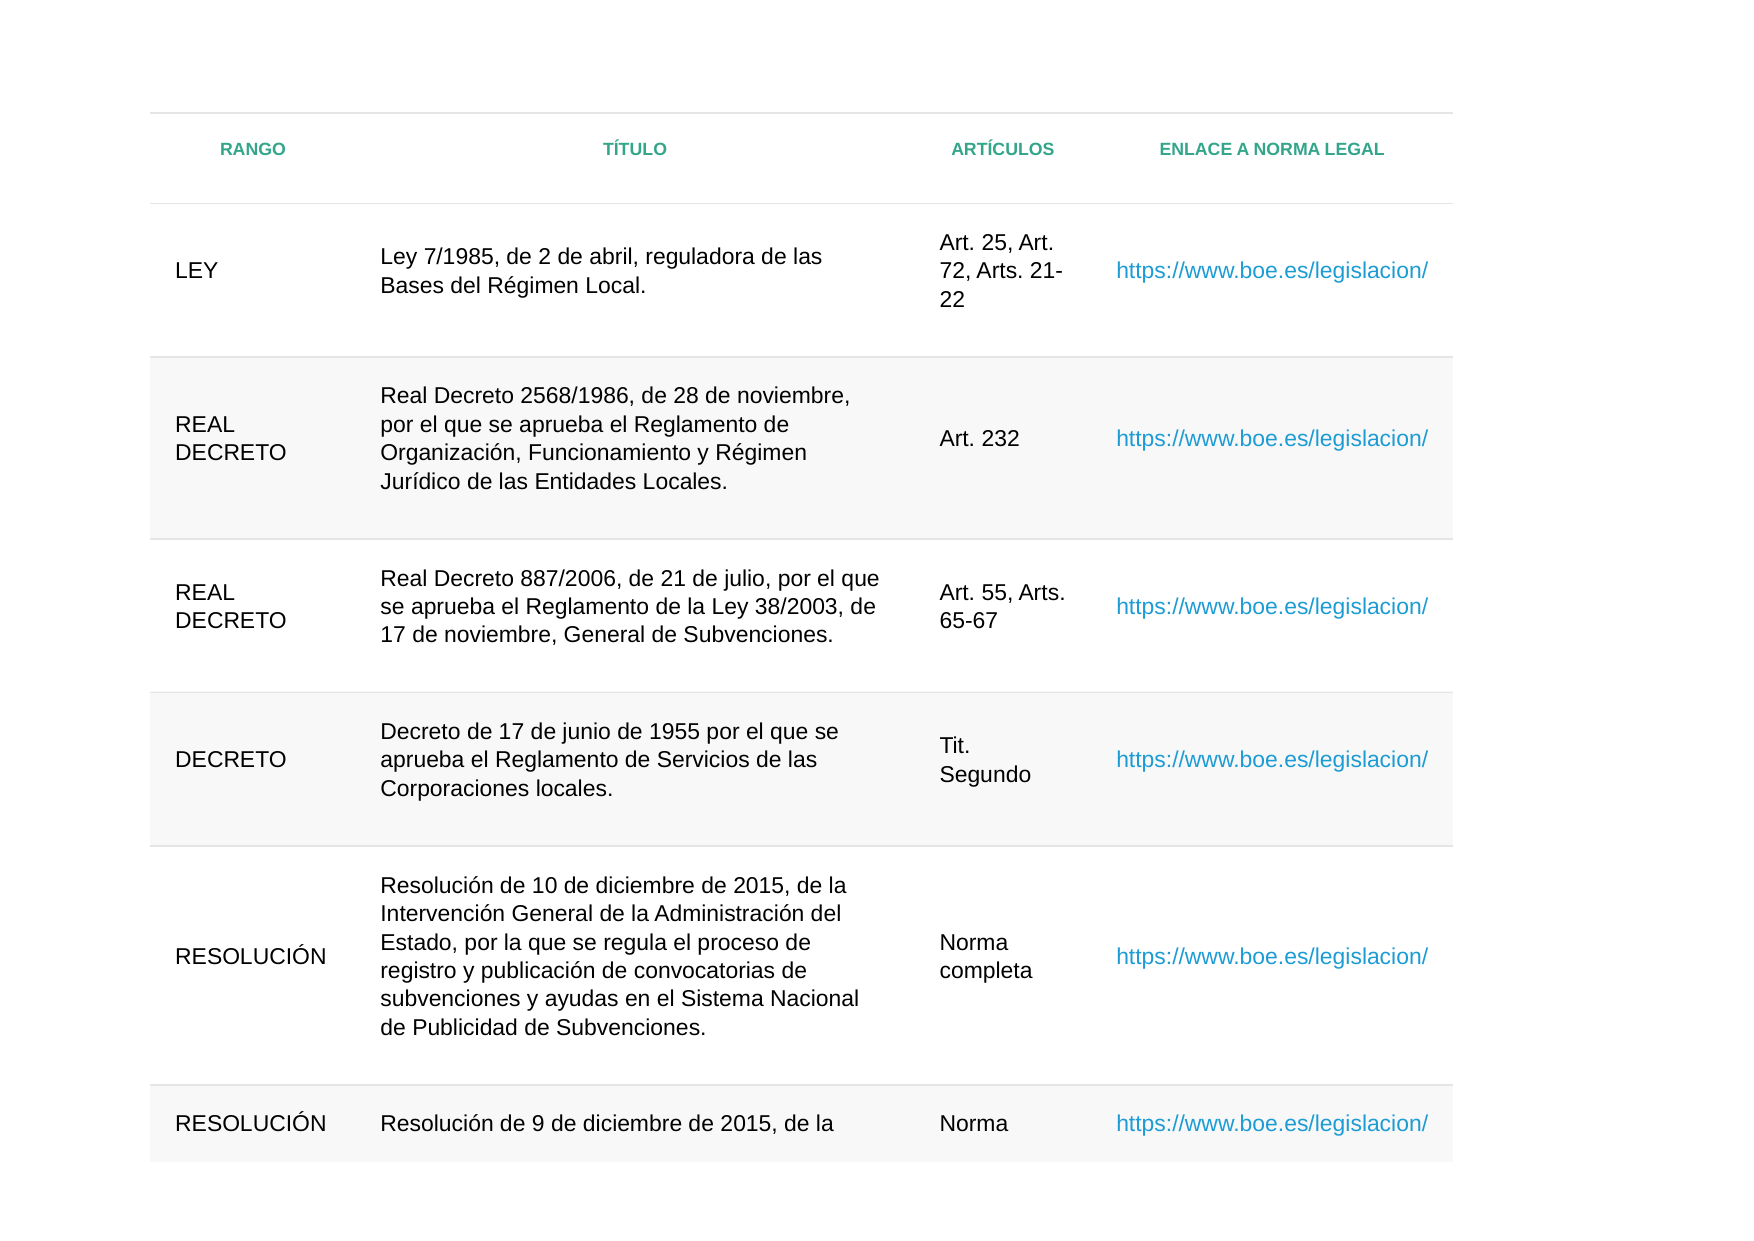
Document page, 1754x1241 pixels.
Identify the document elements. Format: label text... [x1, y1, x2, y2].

table_cell https://www.boe.es/legislacion/ [1091, 693, 1453, 845]
table_cell Real Decreto 887/2006, de 21 de julio, por el que se aprueba el Reglamento de la Ley 38/2003, de 17 de noviembre, General de Subvenciones. [355, 540, 914, 691]
table_cell https://www.boe.es/legislacion/ [1091, 540, 1453, 691]
table_cell https://www.boe.es/legislacion/ [1091, 204, 1453, 356]
table_header ENLACE A NORMA LEGAL [1091, 114, 1453, 202]
table_cell RESOLUCIÓN [150, 847, 355, 1084]
table_cell Art. 25, Art. 72, Arts. 21-22 [914, 204, 1091, 356]
table_cell Real Decreto 2568/1986, de 28 de noviembre, por el que se aprueba el Reglamento de Organización, Funcionamiento y Régimen Jurídico de las Entidades Locales. [355, 358, 914, 538]
table_cell Art. 55, Arts. 65-67 [914, 540, 1091, 691]
table_cell Norma completa [914, 847, 1091, 1084]
table_cell Resolución de 9 de diciembre de 2015, de la [355, 1086, 914, 1162]
table_cell https://www.boe.es/legislacion/ [1091, 358, 1453, 538]
table_cell RESOLUCIÓN [150, 1086, 355, 1162]
table_cell Norma [914, 1086, 1091, 1162]
table_cell LEY [150, 204, 355, 356]
table_header RANGO [150, 114, 355, 202]
table_cell Tit. Segundo [914, 693, 1091, 845]
table_header ARTÍCULOS [914, 114, 1091, 202]
table_cell Art. 232 [914, 358, 1091, 538]
table_cell REAL DECRETO [150, 540, 355, 691]
table_cell Ley 7/1985, de 2 de abril, reguladora de las Bases del Régimen Local. [355, 204, 914, 356]
table_cell Decreto de 17 de junio de 1955 por el que se aprueba el Reglamento de Servicios de las Corporaciones locales. [355, 693, 914, 845]
table_cell DECRETO [150, 693, 355, 845]
table_header TÍTULO [355, 114, 914, 202]
table_cell https://www.boe.es/legislacion/ [1091, 847, 1453, 1084]
table_cell REAL DECRETO [150, 358, 355, 538]
table_cell Resolución de 10 de diciembre de 2015, de la Intervención General de la Administración del Estado, por la que se regula el proceso de registro y publicación de convocatorias de subvenciones y ayudas en el Sistema Nacional de Publicidad de Subvenciones. [355, 847, 914, 1084]
table_cell https://www.boe.es/legislacion/ [1091, 1086, 1453, 1162]
